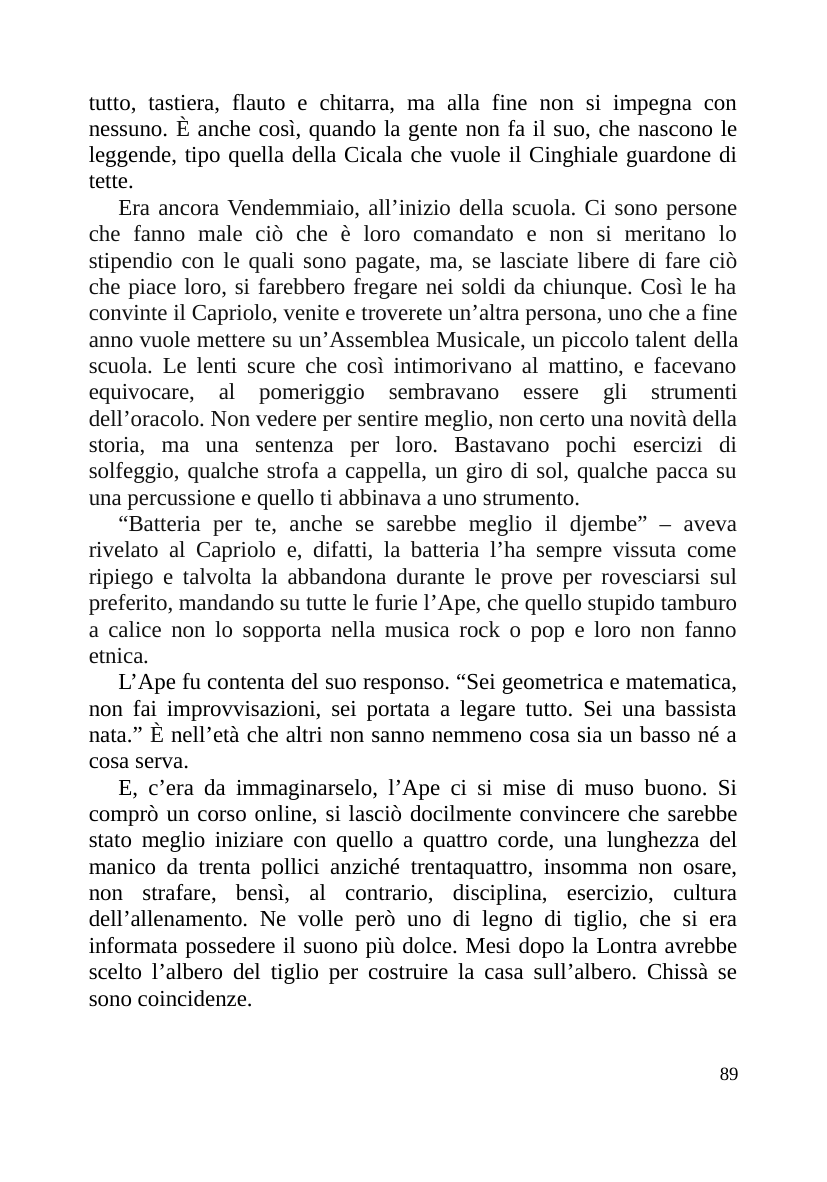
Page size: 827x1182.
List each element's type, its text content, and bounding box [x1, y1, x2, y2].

text E, c’era da immaginarselo, l’Ape ci si mise di muso buono. Si comprò un corso online, si lasciò docilmente convincere che sarebbe stato meglio iniziare con quello a quattro corde, una lunghezza del manico da trenta pollici anziché trentaquattro, insomma non osare, non strafare, bensì, al contrario, disciplina, esercizio, cultura dell’allenamento. Ne volle però uno di legno di tiglio, che si era informata possedere il suono più dolce. Mesi dopo la Lontra avrebbe scelto l’albero del tiglio per costruire la casa sull’albero. Chissà se sono coincidenze. [88, 774, 738, 1011]
text tutto, tastiera, flauto e chitarra, ma alla fine non si impegna con nessuno. è anche così, quando la gente non fa il suo, che nascono le leggende, tipo quella della Cicala che vuole il Cinghiale guardone di tette. [88, 88, 738, 194]
text L’Ape fu contenta del suo responso. “Sei geometrica e matematica, non fai improvvisazioni, sei portata a legare tutto. Sei una bassista nata.” è nell’età che altri non sanno nemmeno cosa sia un basso né a cosa serva. [88, 668, 738, 774]
text “Batteria per te, anche se sarebbe meglio il djembe” ‒ aveva rivelato al Capriolo e, difatti, la batteria l’ha sempre vissuta come ripiego e talvolta la abbandona durante le prove per rovesciarsi sul preferito, mandando su tutte le furie l’Ape, che quello stupido tamburo a calice non lo sopporta nella musica rock o pop e loro non fanno etnica. [88, 510, 738, 668]
text Era ancora Vendemmiaio, all’inizio della scuola. Ci sono persone che fanno male ciò che è loro comandato e non si meritano lo stipendio con le quali sono pagate, ma, se lasciate libere di fare ciò che piace loro, si farebbero fregare nei soldi da chiunque. Così le ha convinte il Capriolo, venite e troverete un’altra persona, uno che a fine anno vuole mettere su un’Assemblea Musicale, un piccolo talent della scuola. Le lenti scure che così intimorivano al mattino, e facevano equivocare, al pomeriggio sembravano essere gli strumenti dell’oracolo. Non vedere per sentire meglio, non certo una novità della storia, ma una sentenza per loro. Bastavano pochi esercizi di solfeggio, qualche strofa a cappella, un giro di sol, qualche pacca su una percussione e quello ti abbinava a uno strumento. [88, 194, 738, 510]
